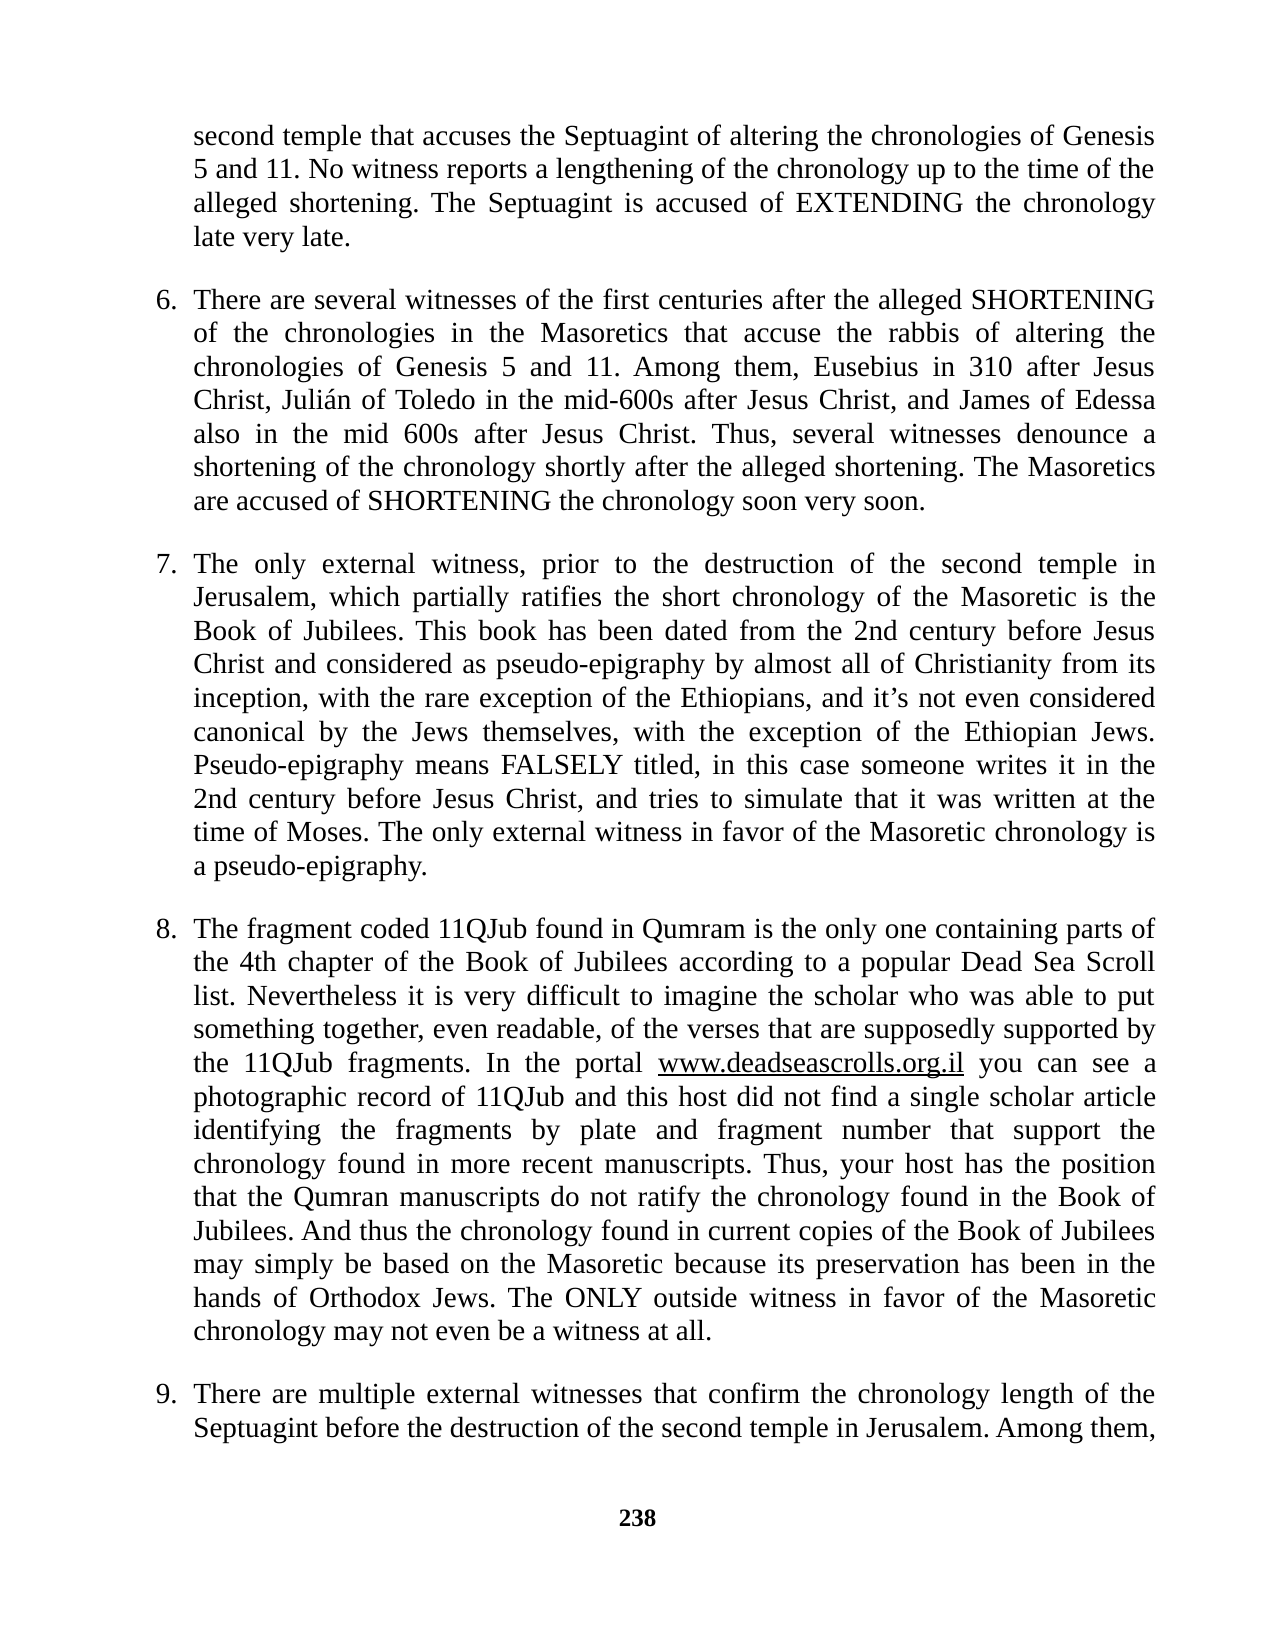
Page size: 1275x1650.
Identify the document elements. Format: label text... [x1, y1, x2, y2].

list There are multiple external witnesses that confirm the chronology length of the Septuagint before the destruction of the second temple in Jerusalem. Among them, [156, 1376, 1157, 1443]
list second temple that accuses the Septuagint of altering the chronologies of Genesis 5 and 11. No witness reports a lengthening of the chronology up to the time of the alleged shortening. The Septuagint is accused of EXTENDING the chronology late very late. [156, 118, 1157, 252]
list The fragment coded 11QJub found in Qumram is the only one containing parts of the 4th chapter of the Book of Jubilees according to a popular Dead Sea Scroll list. Nevertheless it is very difficult to imagine the scholar who was able to put something together, even readable, of the verses that are supposedly supported by the 11QJub fragments. In the portal www.deadseascrolls.org.il you can see a photographic record of 11QJub and this host did not find a single scholar article identifying the fragments by plate and fragment number that support the chronology found in more recent manuscripts. Thus, your host has the position that the Qumran manuscripts do not ratify the chronology found in the Book of Jubilees. And thus the chronology found in current copies of the Book of Jubilees may simply be based on the Masoretic because its preservation has been in the hands of Orthodox Jews. The ONLY outside witness in favor of the Masoretic chronology may not even be a witness at all. [156, 911, 1157, 1347]
list The only external witness, prior to the destruction of the second temple in Jerusalem, which partially ratifies the short chronology of the Masoretic is the Book of Jubilees. This book has been dated from the 2nd century before Jesus Christ and considered as pseudo-epigraphy by almost all of Christianity from its inception, with the rare exception of the Ethiopians, and it’s not even considered canonical by the Jews themselves, with the exception of the Ethiopian Jews. Pseudo-epigraphy means FALSELY titled, in this case someone writes it in the 2nd century before Jesus Christ, and tries to simulate that it was written at the time of Moses. The only external witness in favor of the Masoretic chronology is a pseudo-epigraphy. [156, 546, 1157, 881]
list There are several witnesses of the first centuries after the alleged SHORTENING of the chronologies in the Masoretics that accuse the rabbis of altering the chronologies of Genesis 5 and 11. Among them, Eusebius in 310 after Jesus Christ, Julián of Toledo in the mid-600s after Jesus Christ, and James of Edessa also in the mid 600s after Jesus Christ. Thus, several witnesses denounce a shortening of the chronology shortly after the alleged shortening. The Masoretics are accused of SHORTENING the chronology soon very soon. [156, 282, 1157, 517]
